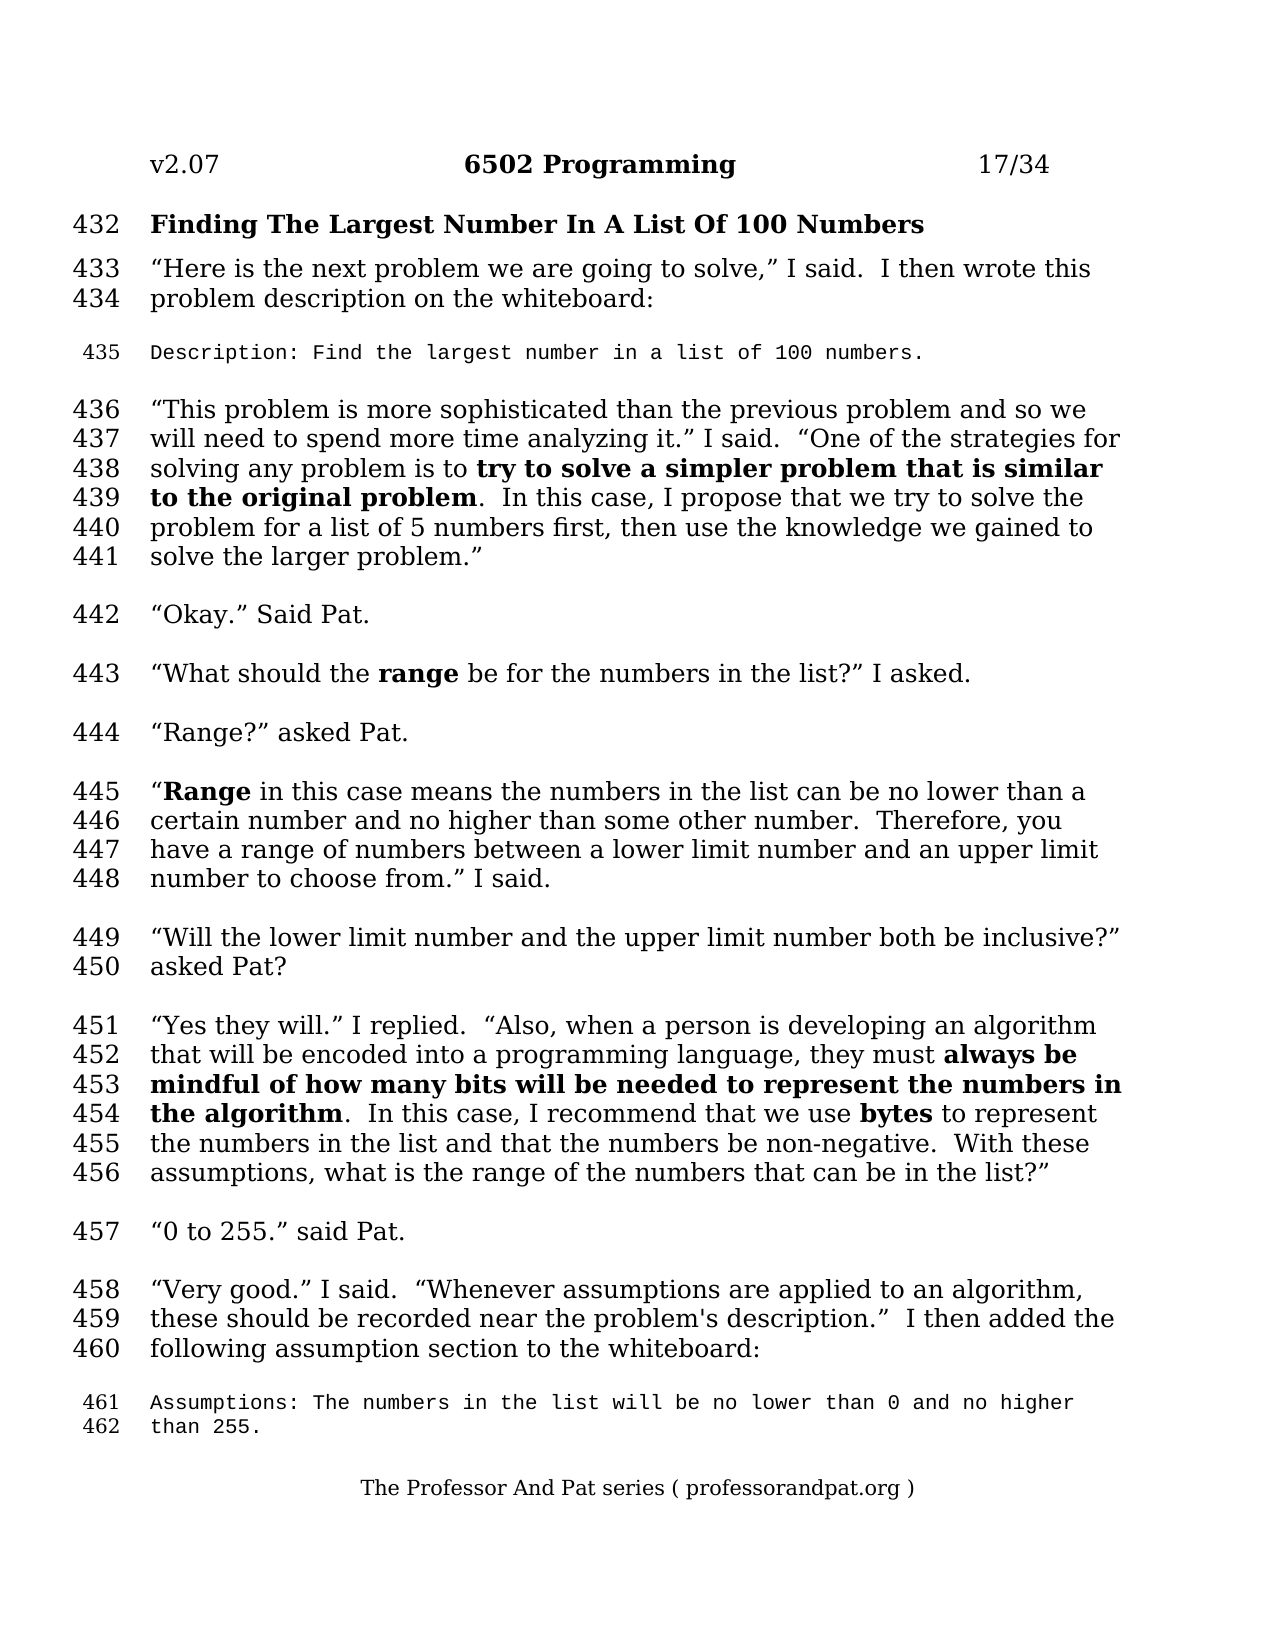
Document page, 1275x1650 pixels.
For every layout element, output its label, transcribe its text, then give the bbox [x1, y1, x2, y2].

text “Very good.” I said. “Whenever assumptions are applied to an algorithm, these should be recorded near the problem's description.” I then added the following assumption section to the whiteboard: [150, 1275, 1125, 1363]
text “This problem is more sophisticated than the previous problem and so we will need to spend more time analyzing it.” I said. “One of the strategies for solving any problem is to try to solve a simpler problem that is similar to the original problem. In this case, I propose that we try to solve the problem for a list of 5 numbers first, then use the knowledge we gained to solve the larger problem.” [150, 395, 1125, 571]
text “Yes they will.” I replied. “Also, when a person is developing an algorithm that will be encoded into a programming language, they must always be mindful of how many bits will be needed to represent the numbers in the algorithm. In this case, I recommend that we use bytes to represent the numbers in the list and that the numbers be non-negative. With these assumptions, what is the range of the numbers that can be in the list?” [150, 1011, 1125, 1187]
text “What should the range be for the numbers in the list?” I asked. [150, 659, 1125, 689]
text Assumptions: The numbers in the list will be no lower than 0 and no higher than 255. [150, 1392, 1125, 1439]
text “Will the lower limit number and the upper limit number both be inclusive?” asked Pat? [150, 923, 1125, 982]
text “Okay.” Said Pat. [150, 601, 1125, 630]
text “Range?” asked Pat. [150, 718, 1125, 747]
text “Range in this case means the numbers in the list can be no lower than a certain number and no higher than some other number. Therefore, you have a range of numbers between a lower limit number and an upper limit number to choose from.” I said. [150, 777, 1125, 894]
subtitle Finding The Largest Number In A List Of 100 Numbers [150, 210, 1125, 239]
text Description: Find the largest number in a list of 100 numbers. [150, 342, 1125, 366]
text “Here is the next problem we are going to solve,” I said. I then wrote this problem description on the whiteboard: [150, 254, 1125, 313]
text “0 to 255.” said Pat. [150, 1217, 1125, 1246]
